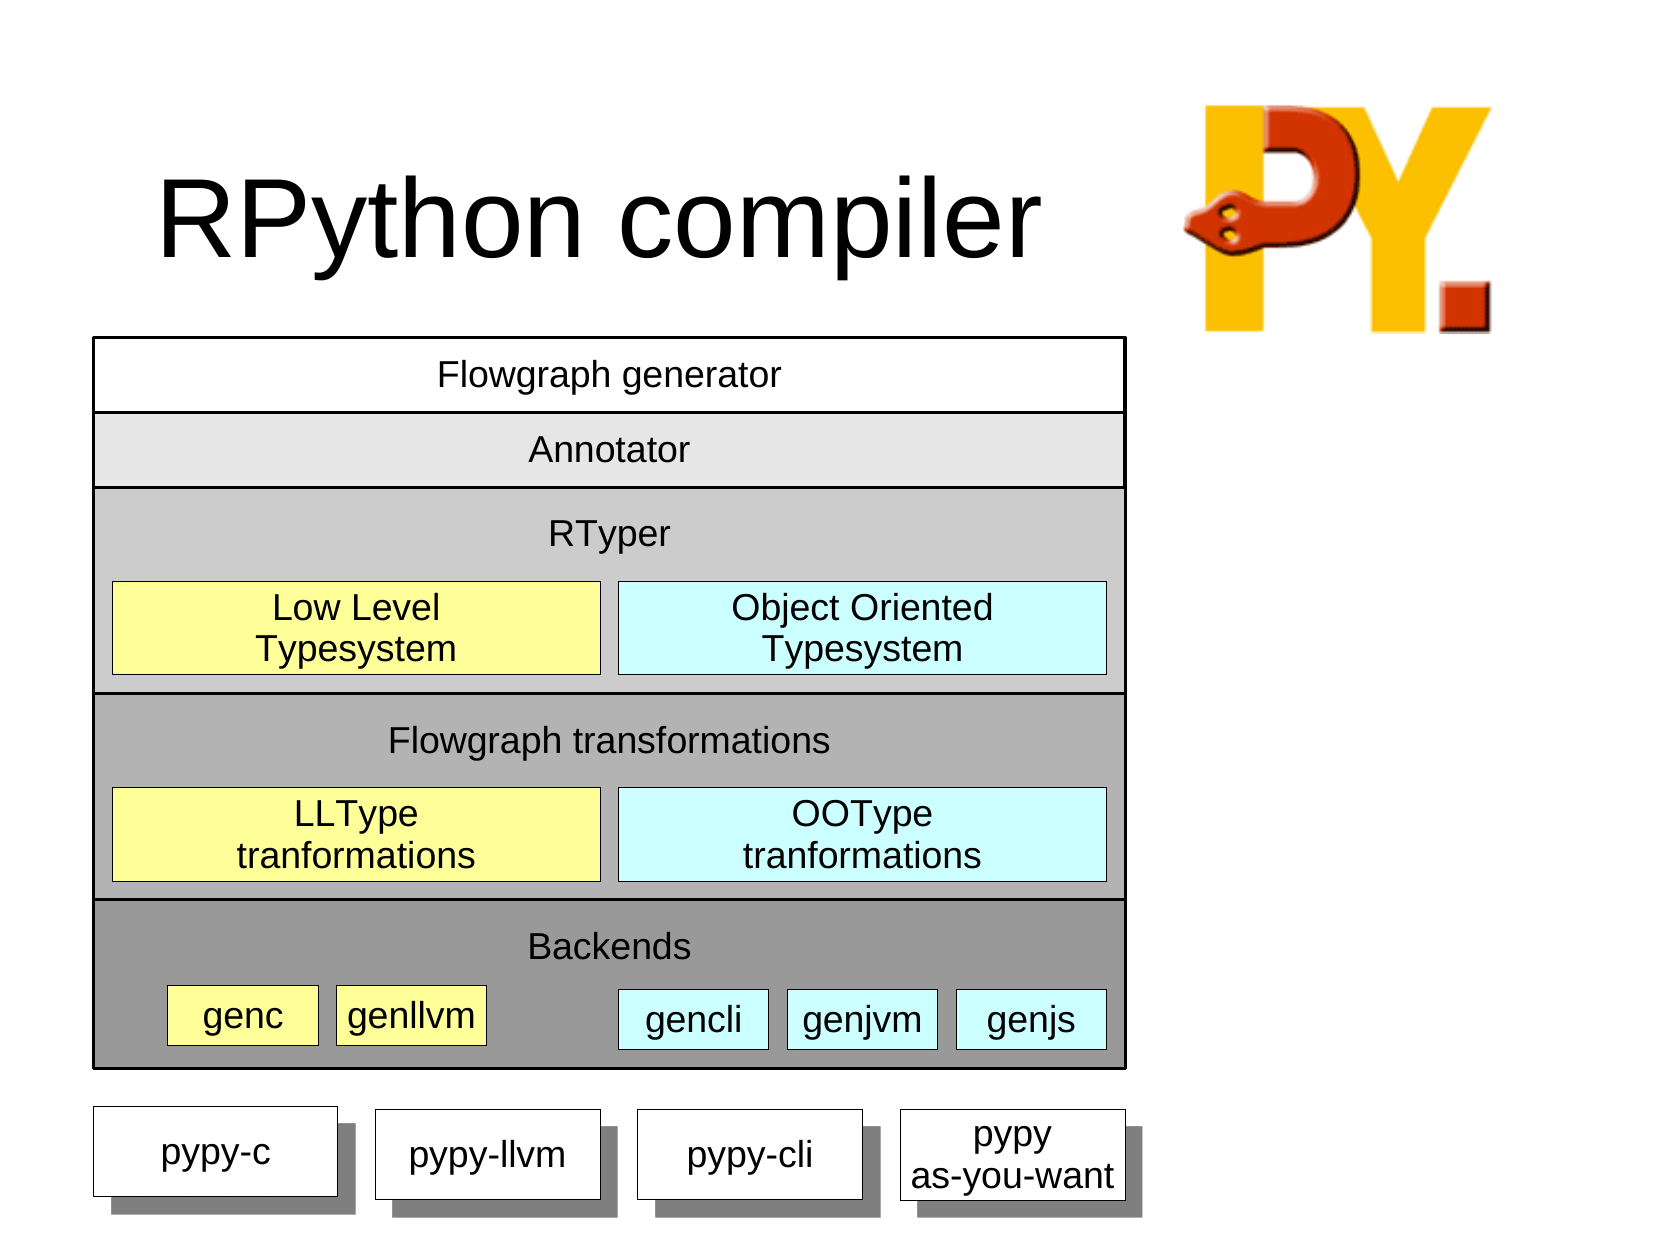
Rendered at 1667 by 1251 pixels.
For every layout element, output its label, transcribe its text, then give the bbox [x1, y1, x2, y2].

text_box pypy as-you-want [900, 1109, 1126, 1201]
text_box OOType tranformations [618, 787, 1107, 882]
text_box pypy-llvm [375, 1109, 601, 1200]
text_box genjs [991, 1014, 1001, 1030]
text_box RTyper [93, 505, 1126, 600]
title RPython compiler [37, 115, 1161, 322]
text_box [93, 1012, 1126, 1069]
text_box [93, 488, 1126, 505]
text_box genjvm [876, 1012, 887, 1029]
text_box gencli [618, 1012, 769, 1050]
text_box genc [207, 1012, 217, 1026]
text_box genjvm [787, 1012, 938, 1050]
text_box genjs [956, 1012, 1107, 1050]
picture [1183, 104, 1494, 334]
text_box pypy-cli [637, 1109, 863, 1200]
text_box genc [167, 1012, 319, 1046]
text_box [93, 807, 1126, 918]
text_box Flowgraph transformations [93, 712, 1126, 807]
text_box genllvm [352, 1012, 362, 1026]
text_box LLType tranformations [112, 787, 601, 882]
text_box genllvm [336, 1012, 487, 1046]
text_box Low Level Typesystem [112, 581, 601, 675]
text_box [93, 600, 1126, 712]
text_box pypy-c [93, 1106, 338, 1197]
text_box Backends [93, 918, 1126, 1012]
text_box genjvm [807, 1014, 817, 1030]
text_box Annotator [93, 412, 1126, 488]
text_box Flowgraph generator [93, 337, 1126, 412]
text_box gencli [650, 1014, 660, 1030]
text_box Object Oriented Typesystem [618, 600, 1107, 675]
